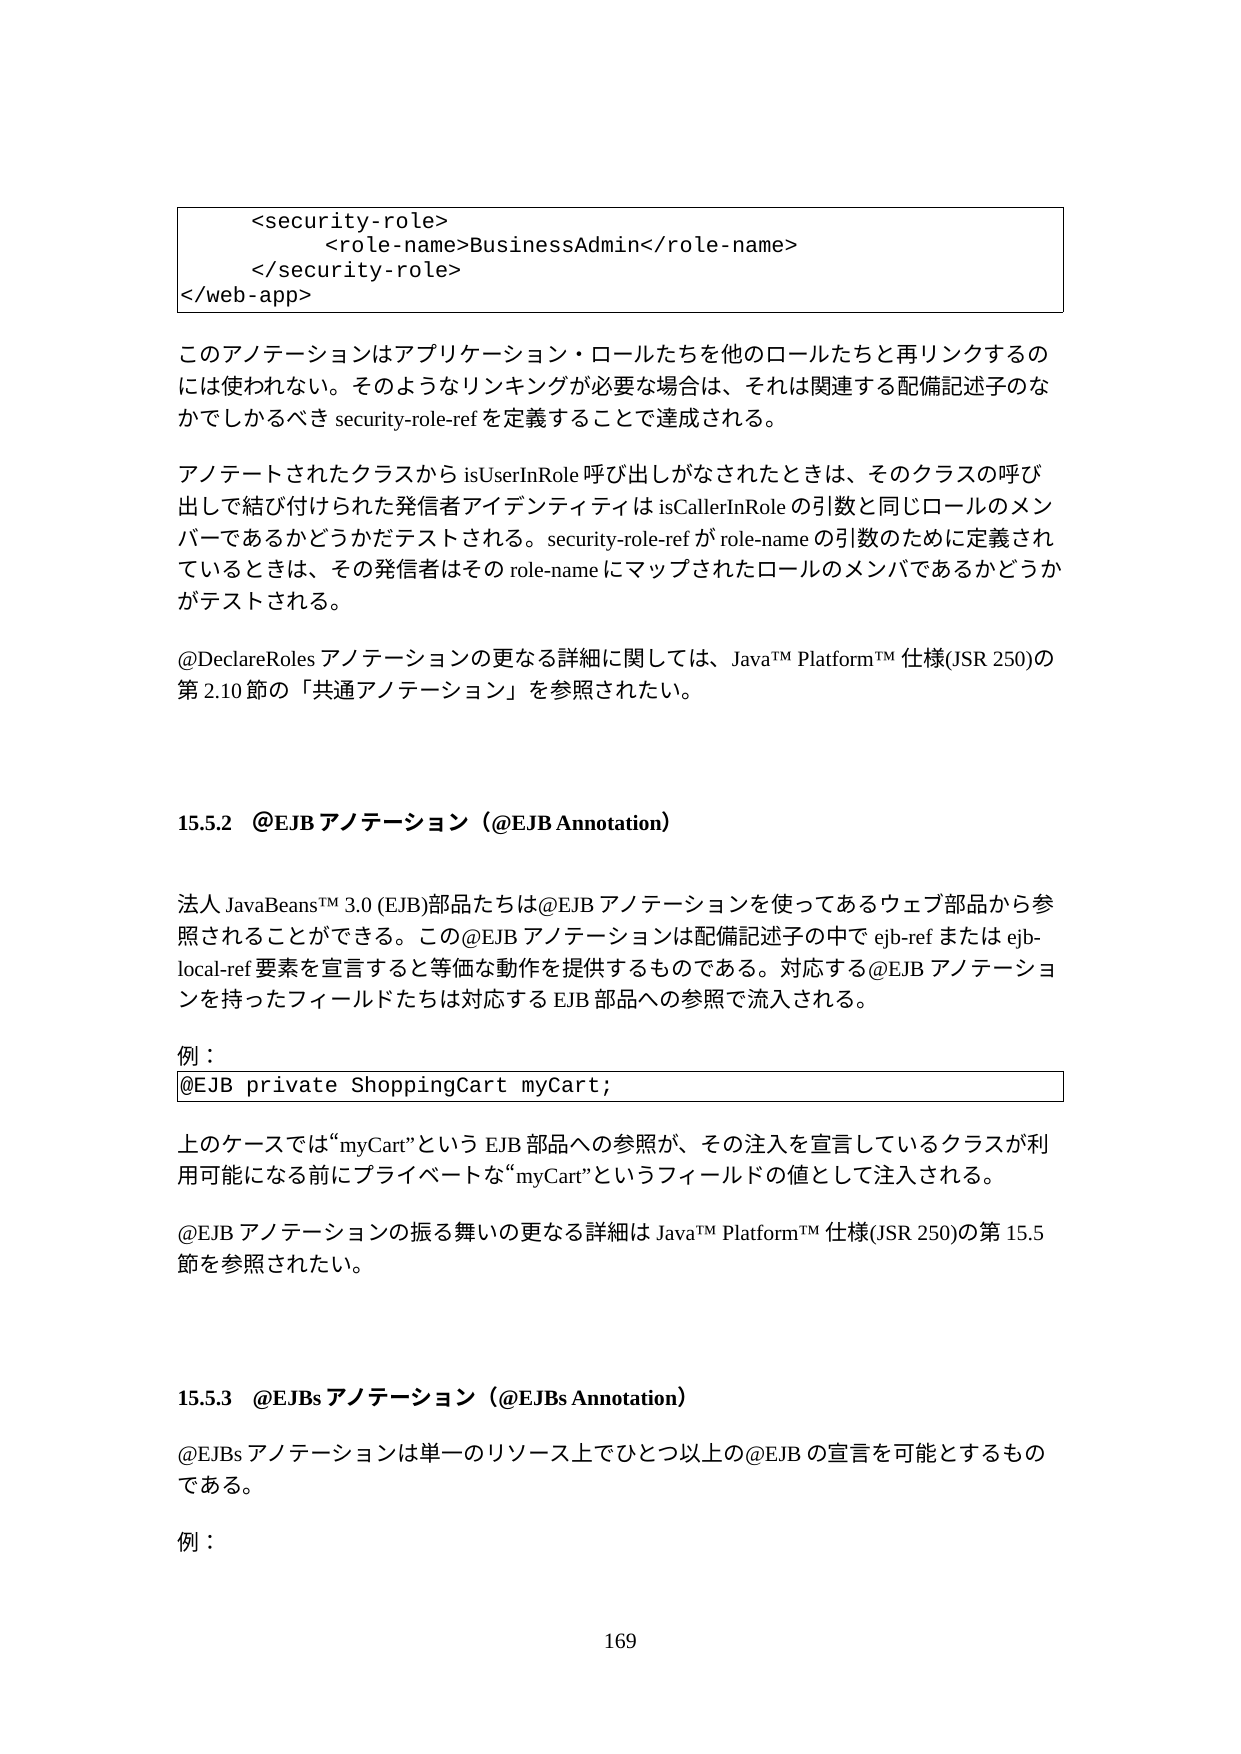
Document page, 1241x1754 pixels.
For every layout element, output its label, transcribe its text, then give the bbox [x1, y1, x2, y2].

text </web-app> [178, 281, 1063, 312]
text @EJBsアノテーションは単一のリソース上でひとつ以上の@EJBの宣言を可能とするものである。 [177, 1436, 1063, 1500]
text @EJBアノテーションの振る舞いの更なる詳細は Java™ Platform™ 仕様(JSR 250)の第15.5節を参照されたい。 [177, 1215, 1063, 1279]
text アノテートされたクラスからisUserInRole呼び出しがなされたときは、そのクラスの呼び出しで結び付けられた発信者アイデンティティはisCallerInRoleの引数と同じロールのメンバーであるかどうかだテストされる。security-role-refがrole-nameの引数のために定義されているときは、その発信者はそのrole-nameにマップされたロールのメンバであるかどうかがテストされる。 [177, 457, 1063, 616]
text </security-role> [178, 256, 1063, 281]
subtitle ＠EJBアノテーション（@EJB Annotation） [177, 805, 1063, 837]
text このアノテーションはアプリケーション・ロールたちを他のロールたちと再リンクするのには使われない。そのようなリンキングが必要な場合は、それは関連する配備記述子のなかでしかるべき security-role-refを定義することで達成される。 [177, 337, 1063, 432]
text <role-name>BusinessAdmin</role-name> [178, 232, 1063, 256]
text 上のケースでは“myCart”というEJB部品への参照が、その注入を宣言しているクラスが利用可能になる前にプライベートな“myCart”というフィールドの値として注入される。 [177, 1127, 1063, 1190]
text 法人JavaBeans™ 3.0 (EJB)部品たちは@EJBアノテーションを使ってあるウェブ部品から参照されることができる。この@EJBアノテーションは配備記述子の中でejb-refまたはejb-local-ref要素を宣言すると等価な動作を提供するものである。対応する@EJBアノテーションを持ったフィールドたちは対応するEJB部品への参照で流入される。 [177, 887, 1063, 1014]
text @EJB private ShoppingCart myCart; [178, 1072, 1063, 1101]
subtitle @EJBsアノテーション（@EJBs Annotation） [177, 1379, 1063, 1411]
text 例： [177, 1525, 1063, 1557]
text <security-role> [178, 208, 1063, 232]
text @DeclareRolesアノテーションの更なる詳細に関しては、Java™ Platform™ 仕様(JSR 250)の第2.10節の「共通アノテーション」を参照されたい。 [177, 641, 1063, 704]
text 例： [177, 1039, 1063, 1071]
